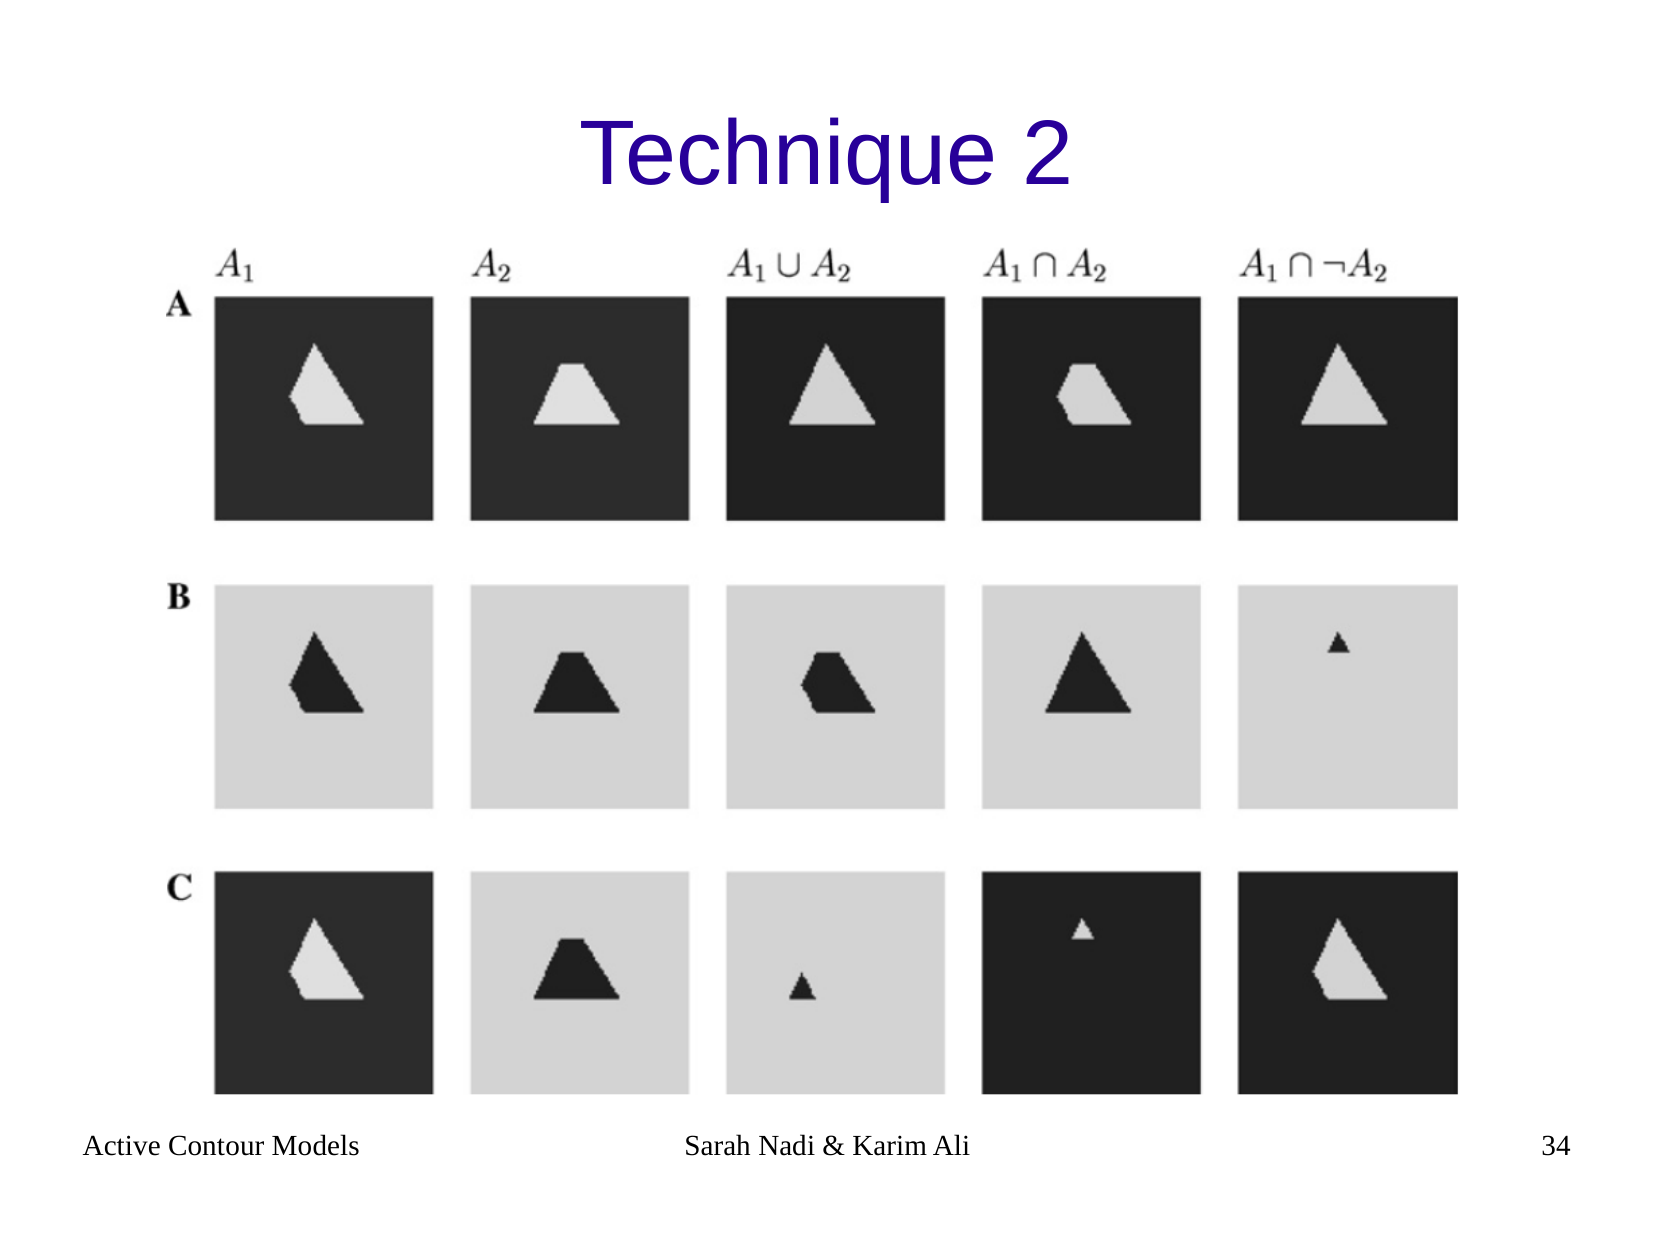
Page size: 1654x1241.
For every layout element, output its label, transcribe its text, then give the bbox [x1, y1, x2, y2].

title Technique 2 [82, 56, 1571, 250]
picture [166, 237, 1489, 1122]
